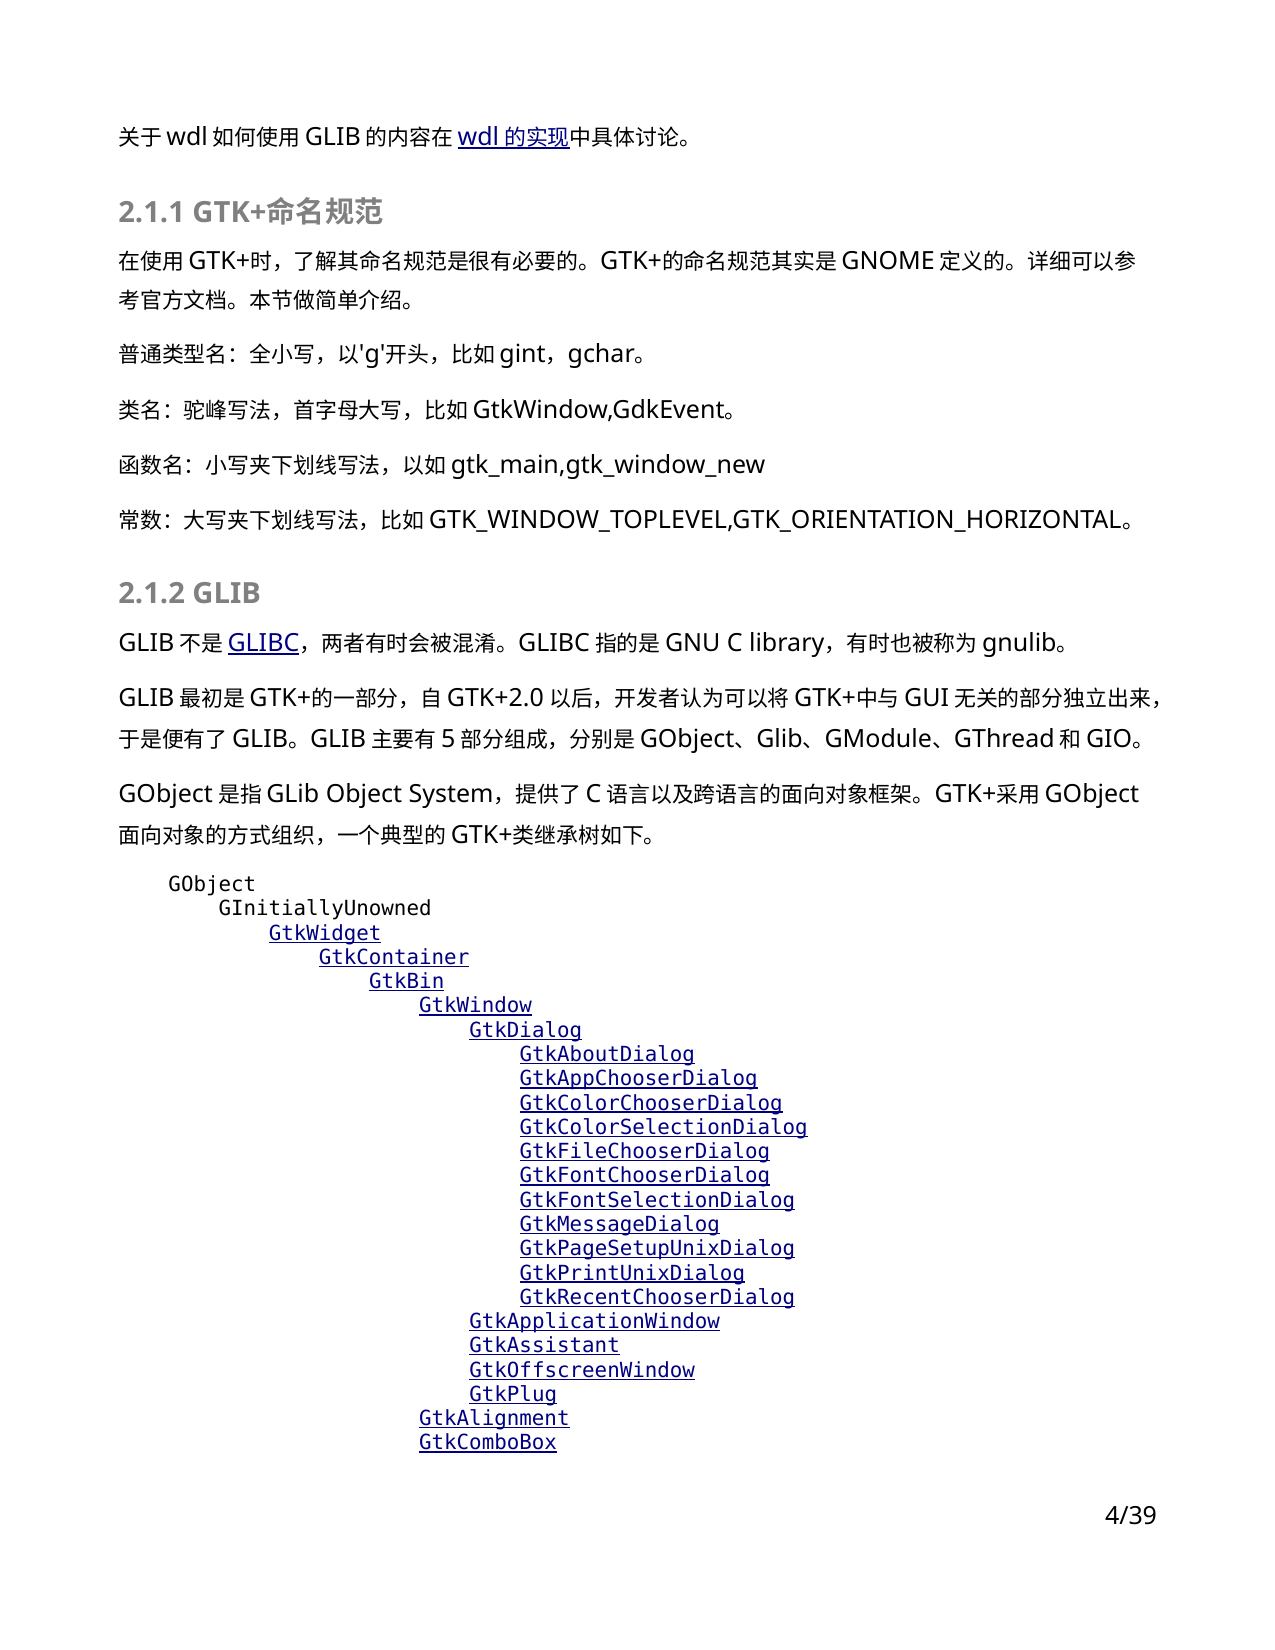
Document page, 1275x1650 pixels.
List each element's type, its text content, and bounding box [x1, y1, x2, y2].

text GtkPageSetupUnixDialog [118, 1236, 1157, 1261]
text GtkFileChooserDialog [118, 1139, 1157, 1163]
text GtkAppChooserDialog [118, 1066, 1157, 1091]
text GtkFontChooserDialog [118, 1163, 1157, 1188]
text GtkWidget [118, 921, 1157, 945]
text GtkRecentChooserDialog [118, 1285, 1157, 1309]
text GtkAboutDialog [118, 1042, 1157, 1066]
text GtkPlug [118, 1382, 1157, 1406]
text GtkDialog [118, 1018, 1157, 1042]
text GtkColorSelectionDialog [118, 1115, 1157, 1139]
text 类名：驼峰写法，首字母大写，比如GtkWindow,GdkEvent。 [118, 391, 1157, 425]
text GObject [118, 872, 1157, 896]
text GInitiallyUnowned [118, 896, 1157, 921]
text 函数名：小写夹下划线写法，以如gtk_main,gtk_window_new [118, 447, 1157, 481]
subtitle 2.1.1 GTK+命名规范 [118, 188, 1157, 231]
text GtkMessageDialog [118, 1212, 1157, 1236]
text 常数：大写夹下划线写法，比如GTK_WINDOW_TOPLEVEL,GTK_ORIENTATION_HORIZONTAL。 [118, 502, 1157, 536]
text 普通类型名：全小写，以'g'开头，比如gint，gchar。 [118, 336, 1157, 370]
text GtkFontSelectionDialog [118, 1188, 1157, 1212]
text GtkContainer [118, 945, 1157, 969]
text GtkBin [118, 969, 1157, 993]
text GLIB不是GLIBC，两者有时会被混淆。GLIBC指的是GNU C library，有时也被称为gnulib。 [118, 624, 1157, 658]
text GtkOffscreenWindow [118, 1358, 1157, 1382]
text 关于wdl如何使用GLIB的内容在wdl的实现中具体讨论。 [118, 118, 1157, 152]
text GtkAlignment [118, 1406, 1157, 1430]
text 在使用GTK+时，了解其命名规范是很有必要的。GTK+的命名规范其实是GNOME定义的。详细可以参考官方文档。本节做简单介绍。 [118, 243, 1157, 315]
text GtkApplicationWindow [118, 1309, 1157, 1333]
text GtkPrintUnixDialog [118, 1261, 1157, 1285]
text GtkComboBox [118, 1430, 1157, 1455]
text GLIB最初是GTK+的一部分，自GTK+2.0以后，开发者认为可以将GTK+中与GUI无关的部分独立出来，于是便有了GLIB。GLIB主要有5部分组成，分别是GObject、Glib、GModule、GThread和GIO。 [118, 680, 1157, 754]
subtitle 2.1.2 GLIB [118, 572, 1157, 612]
text GtkAssistant [118, 1333, 1157, 1358]
text GObject是指GLib Object System，提供了C语言以及跨语言的面向对象框架。GTK+采用GObject面向对象的方式组织，一个典型的GTK+类继承树如下。 [118, 776, 1157, 851]
text GtkWindow [118, 993, 1157, 1018]
text GtkColorChooserDialog [118, 1091, 1157, 1115]
